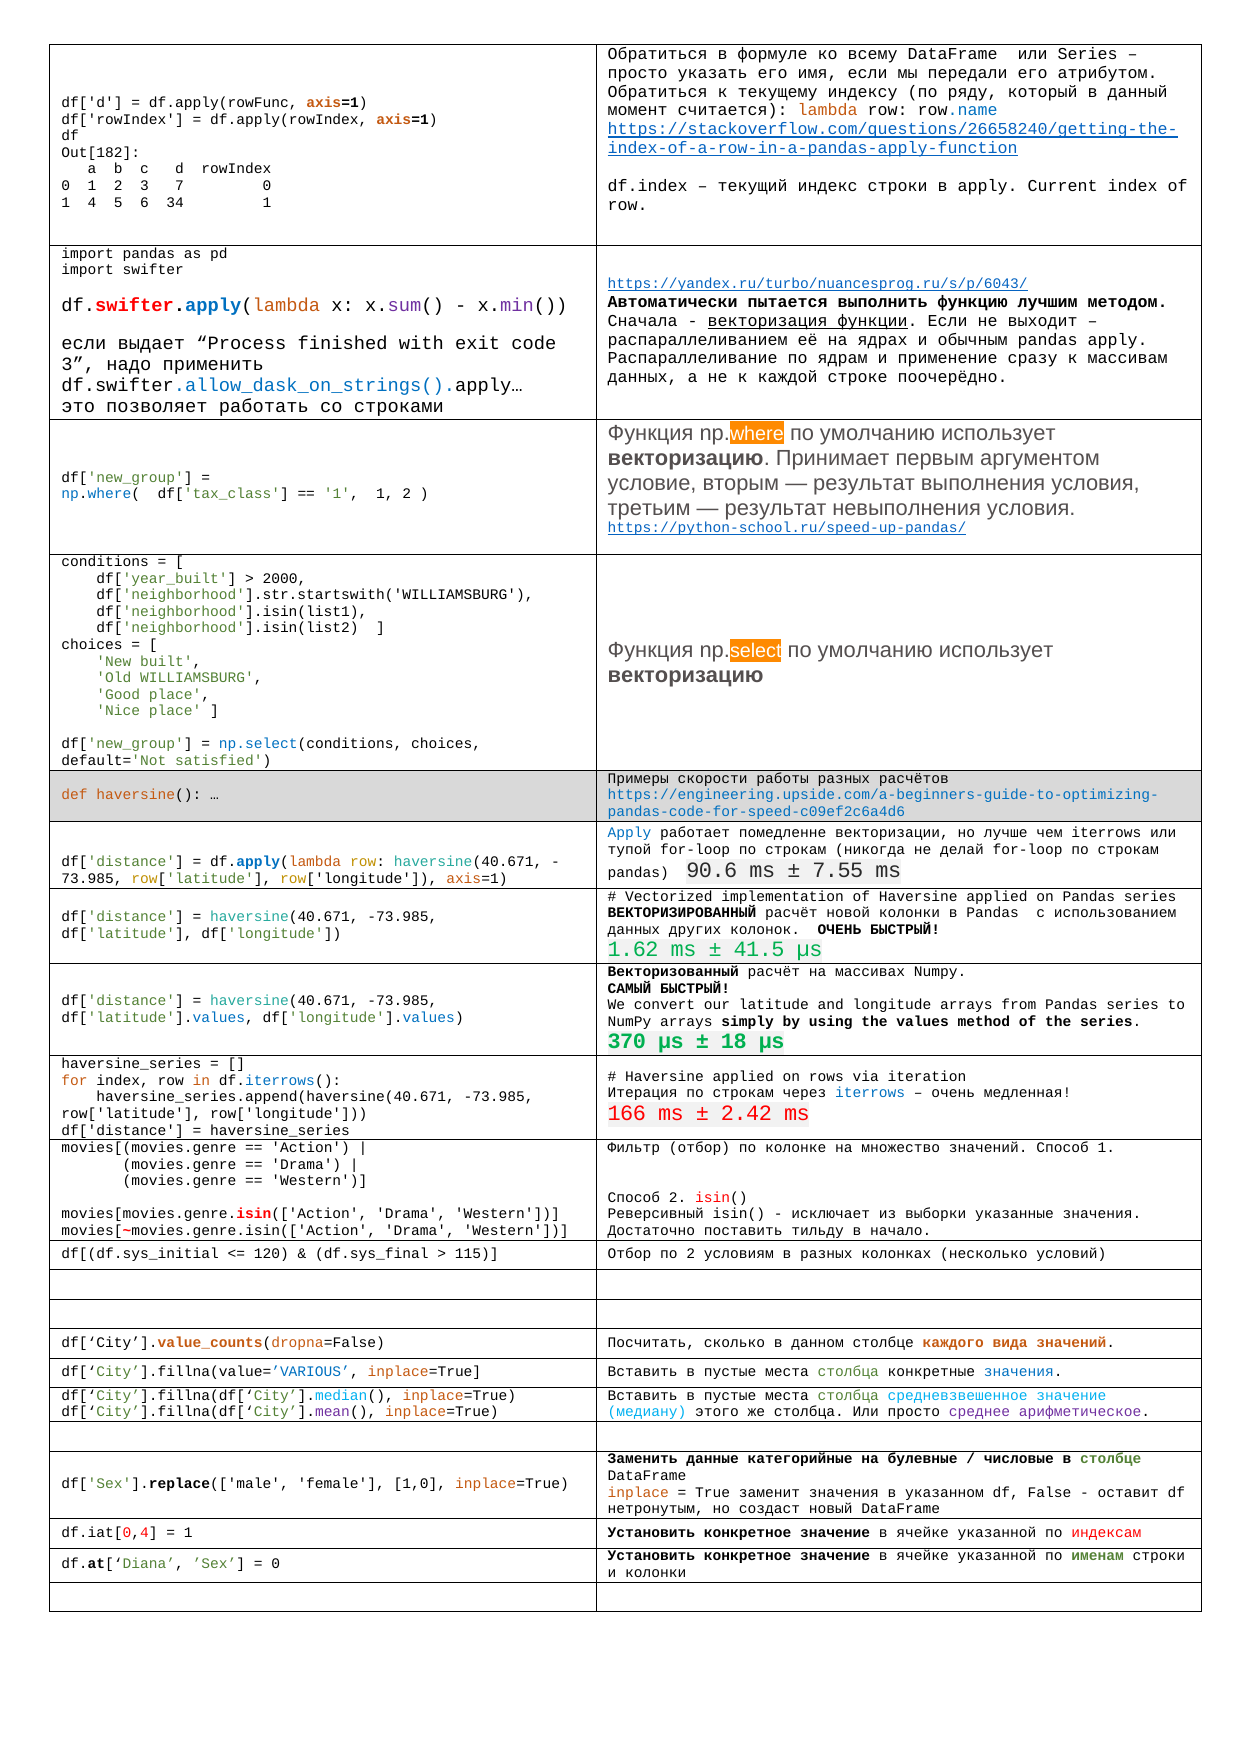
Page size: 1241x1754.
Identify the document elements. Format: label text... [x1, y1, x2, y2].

table_cell def haversine(): … [50, 771, 596, 821]
table_cell Отбор по 2 условиям в разных колонках (несколько условий) [597, 1241, 1201, 1269]
table_cell [597, 1583, 1201, 1611]
table_cell movies[(movies.genre == 'Action') | (movies.genre == 'Drama') | (movies.genre == 'Western')] movies[movies.genre.isin(['Action', 'Drama', 'Western'])] movies[~movies.genre.isin(['Action', 'Drama', 'Western'])] [50, 1140, 596, 1240]
table_cell df['d'] = df.apply(rowFunc, axis=1) df['rowIndex'] = df.apply(rowIndex, axis=1) df Out[182]: a b c d rowIndex 0 1 2 3 7 0 1 4 5 6 34 1 [50, 45, 596, 245]
table_cell df['distance'] = haversine(40.671, -73.985, df['latitude'].values, df['longitude'].values) [50, 964, 596, 1055]
table_cell df[‘City’].fillna(df[‘City’].median(), inplace=True) df[‘City’].fillna(df[‘City’].mean(), inplace=True) [50, 1388, 596, 1421]
table_cell Установить конкретное значение в ячейке указанной по именам строки и колонки [597, 1549, 1201, 1582]
table_cell # Haversine applied on rows via iteration Итерация по строкам через iterrows – очень медленная! 166 ms ± 2.42 ms [597, 1056, 1201, 1139]
table_cell df[(df.sys_initial <= 120) & (df.sys_final > 115)] [50, 1241, 596, 1269]
table_cell Фильтр (отбор) по колонке на множество значений. Способ 1. Способ 2. isin() Реверсивный isin() - исключает из выборки указанные значения. Достаточно поставить тильду в начало. [597, 1140, 1201, 1240]
table_cell Векторизованный расчёт на массивах Numpy. САМЫЙ БЫСТРЫЙ! We convert our latitude and longitude arrays from Pandas series to NumPy arrays simply by using the values method of the series. 370 µs ± 18 µs [597, 964, 1201, 1055]
table_cell Функция np.select по умолчанию использует векторизацию [597, 555, 1201, 770]
table_cell Примеры скорости работы разных расчётов https://engineering.upside.com/a-beginners-guide-to-optimizing-pandas-code-for-speed-c09ef2c6a4d6 [597, 771, 1201, 821]
table_cell Функция np.where по умолчанию использует векторизацию. Принимает первым аргументом условие, вторым — результат выполнения условия, третьим — результат невыполнения условия. https://python-school.ru/speed-up-pandas/ [597, 420, 1201, 553]
table_cell Обратиться в формуле ко всему DataFrame или Series – просто указать его имя, если мы передали его атрибутом. Обратиться к текущему индексу (по ряду, который в данный момент считается): lambda row: row.name https://stackoverflow.com/questions/26658240/getting-the-index-of-a-row-in-a-pandas-apply-function df.index – текущий индекс строки в apply. Current index of row. [597, 45, 1201, 245]
table_cell [50, 1422, 596, 1451]
table_cell df['distance'] = df.apply(lambda row: haversine(40.671, -73.985, row['latitude'], row['longitude']), axis=1) [50, 822, 596, 888]
table_cell # Vectorized implementation of Haversine applied on Pandas series ВЕКТОРИЗИРОВАННЫЙ расчёт новой колонки в Pandas с использованием данных других колонок. ОЧЕНЬ БЫСТРЫЙ! 1.62 ms ± 41.5 µs [597, 889, 1201, 963]
table_cell Вставить в пустые места столбца конкретные значения. [597, 1359, 1201, 1387]
table_cell Установить конкретное значение в ячейке указанной по индексам [597, 1519, 1201, 1547]
table_cell haversine_series = [] for index, row in df.iterrows(): haversine_series.append(haversine(40.671, -73.985, row['latitude'], row['longitude'])) df['distance'] = haversine_series [50, 1056, 596, 1139]
table_cell [597, 1270, 1201, 1299]
table_cell [597, 1300, 1201, 1328]
picture [1081, 1392, 1087, 1400]
table_cell conditions = [ df['year_built'] > 2000, df['neighborhood'].str.startswith('WILLIAMSBURG'), df['neighborhood'].isin(list1), df['neighborhood'].isin(list2) ] choices = [ 'New built', 'Old WILLIAMSBURG', 'Good place', 'Nice place' ] df['new_group'] = np.select(conditions, choices, default='Not satisfied') [50, 555, 596, 770]
table_cell import pandas as pd import swifter df.swifter.apply(lambda x: x.sum() - x.min()) если выдает “Process finished with exit code 3”, надо применить df.swifter.allow_dask_on_strings().apply… это позволяет работать со строками [50, 246, 596, 418]
table_cell Посчитать, сколько в данном столбце каждого вида значений. [597, 1329, 1201, 1358]
table_cell https://yandex.ru/turbo/nuancesprog.ru/s/p/6043/ Автоматически пытается выполнить функцию лучшим методом. Сначала - векторизация функции. Если не выходит – распараллеливанием её на ядрах и обычным pandas apply. Распараллеливание по ядрам и применение сразу к массивам данных, а не к каждой строке поочерёдно. [597, 246, 1201, 418]
table_cell df[‘City’].fillna(value=’VARIOUS’, inplace=True] [50, 1359, 596, 1387]
table_cell [597, 1422, 1201, 1451]
table_cell [50, 1583, 596, 1611]
picture [661, 1408, 667, 1416]
table_cell [50, 1270, 596, 1299]
table_cell Вставить в пустые места столбца средневзвешенное значение (медиану) этого же столбца. Или просто среднее арифметическое. [597, 1388, 1201, 1421]
table_cell df.iat[0,4] = 1 [50, 1519, 596, 1547]
table_cell df['distance'] = haversine(40.671, -73.985, df['latitude'], df['longitude']) [50, 889, 596, 963]
picture [1002, 1392, 1008, 1400]
table_cell df[‘City’].value_counts(dropna=False) [50, 1329, 596, 1358]
table_cell df.at[‘Diana’, ’Sex’] = 0 [50, 1549, 596, 1582]
picture [1037, 1392, 1044, 1398]
picture [941, 1392, 948, 1400]
picture [1046, 1392, 1052, 1400]
table_cell Apply работает помедленне векторизации, но лучше чем iterrows или тупой for-loop по строкам (никогда не делай for-loop по строкам pandas) 90.6 ms ± 7.55 ms [597, 822, 1201, 888]
table_cell df['Sex'].replace(['male', 'female'], [1,0], inplace=True) [50, 1452, 596, 1518]
table_cell Заменить данные категорийные на булевные / числовые в столбце DataFrame inplace = True заменит значения в указанном df, False - оставит df нетронутым, но создаст новый DataFrame [597, 1452, 1201, 1518]
table_cell [50, 1300, 596, 1328]
table_cell df['new_group'] = np.where( df['tax_class'] == '1', 1, 2 ) [50, 420, 596, 553]
